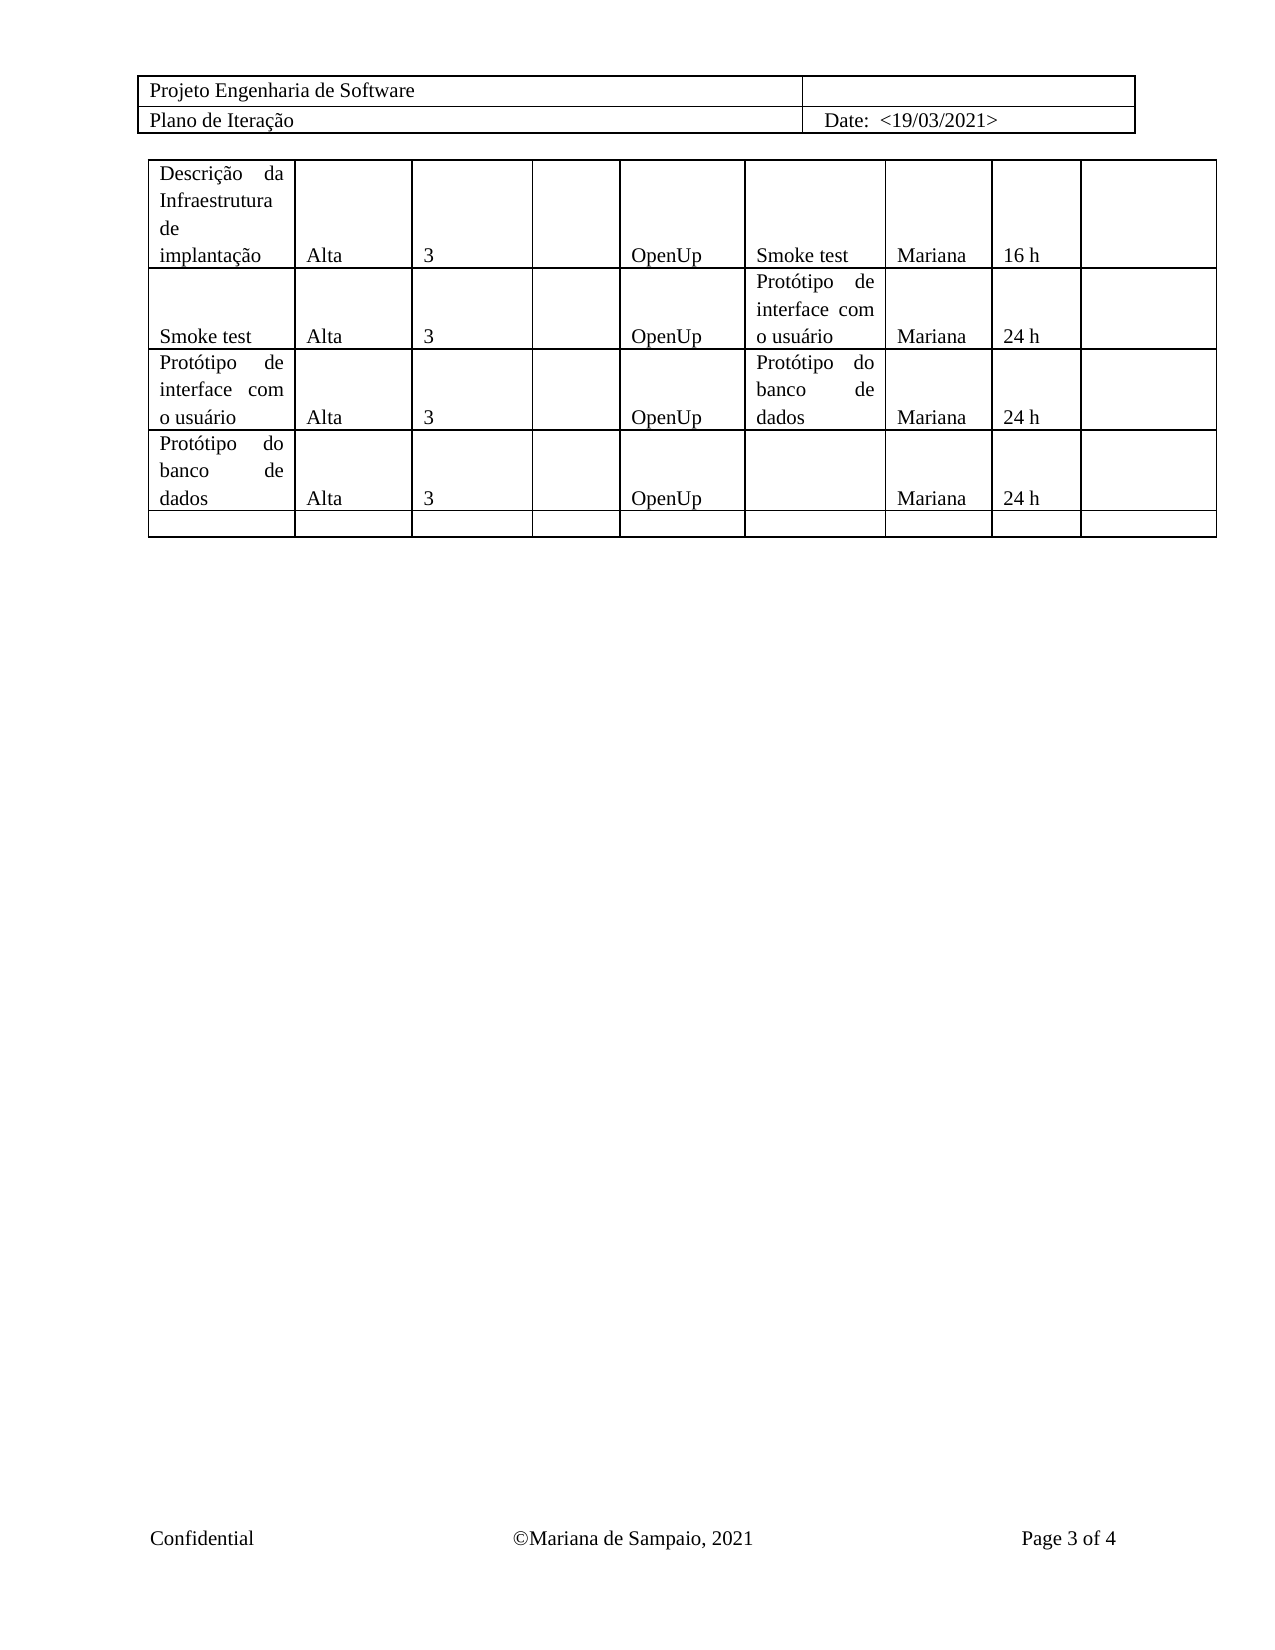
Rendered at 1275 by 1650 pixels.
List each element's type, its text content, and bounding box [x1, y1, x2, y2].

table_cell OpenUp [621, 161, 744, 267]
table_cell Mariana [886, 161, 991, 267]
table_cell [993, 511, 1080, 536]
table_cell [1082, 431, 1216, 510]
table_cell Smoke test [746, 161, 885, 267]
table_cell OpenUp [621, 350, 744, 429]
table_cell [413, 511, 532, 536]
table_cell 3 [413, 161, 532, 267]
table_cell 24 h [993, 431, 1080, 510]
table_cell [533, 161, 619, 267]
table_cell 16 h [993, 161, 1080, 267]
table_cell [533, 431, 619, 510]
table_cell [149, 511, 294, 536]
table_cell 24 h [993, 269, 1080, 348]
table_cell Alta [296, 431, 411, 510]
table_cell Alta [296, 350, 411, 429]
table_cell 3 [413, 269, 532, 348]
table_cell Protótipo do banco de dados [149, 431, 294, 510]
table_cell Alta [296, 161, 411, 267]
table_cell Alta [296, 269, 411, 348]
table_cell [533, 350, 619, 429]
table_cell 3 [413, 431, 532, 510]
table_cell [1082, 161, 1216, 267]
table_cell [746, 511, 885, 536]
table_cell Protótipo do banco de dados [746, 350, 885, 429]
table_cell OpenUp [621, 431, 744, 510]
table_cell Protótipo de interface com o usuário [746, 269, 885, 348]
table_cell 24 h [993, 350, 1080, 429]
table_cell [1082, 269, 1216, 348]
table_cell [1082, 350, 1216, 429]
table_cell 3 [413, 350, 532, 429]
table_cell Smoke test [149, 269, 294, 348]
table_cell [621, 511, 744, 536]
table_cell [746, 431, 885, 510]
table_cell [296, 511, 411, 536]
table_cell [886, 511, 991, 536]
table_cell Descrição da Infraestrutura de implantação [149, 161, 294, 267]
table_cell [1082, 511, 1216, 536]
table_cell [533, 511, 619, 536]
table_cell Mariana [886, 350, 991, 429]
table_cell Mariana [886, 431, 991, 510]
table_cell OpenUp [621, 269, 744, 348]
table_cell Protótipo de interface com o usuário [149, 350, 294, 429]
table_cell [533, 269, 619, 348]
table_cell Mariana [886, 269, 991, 348]
